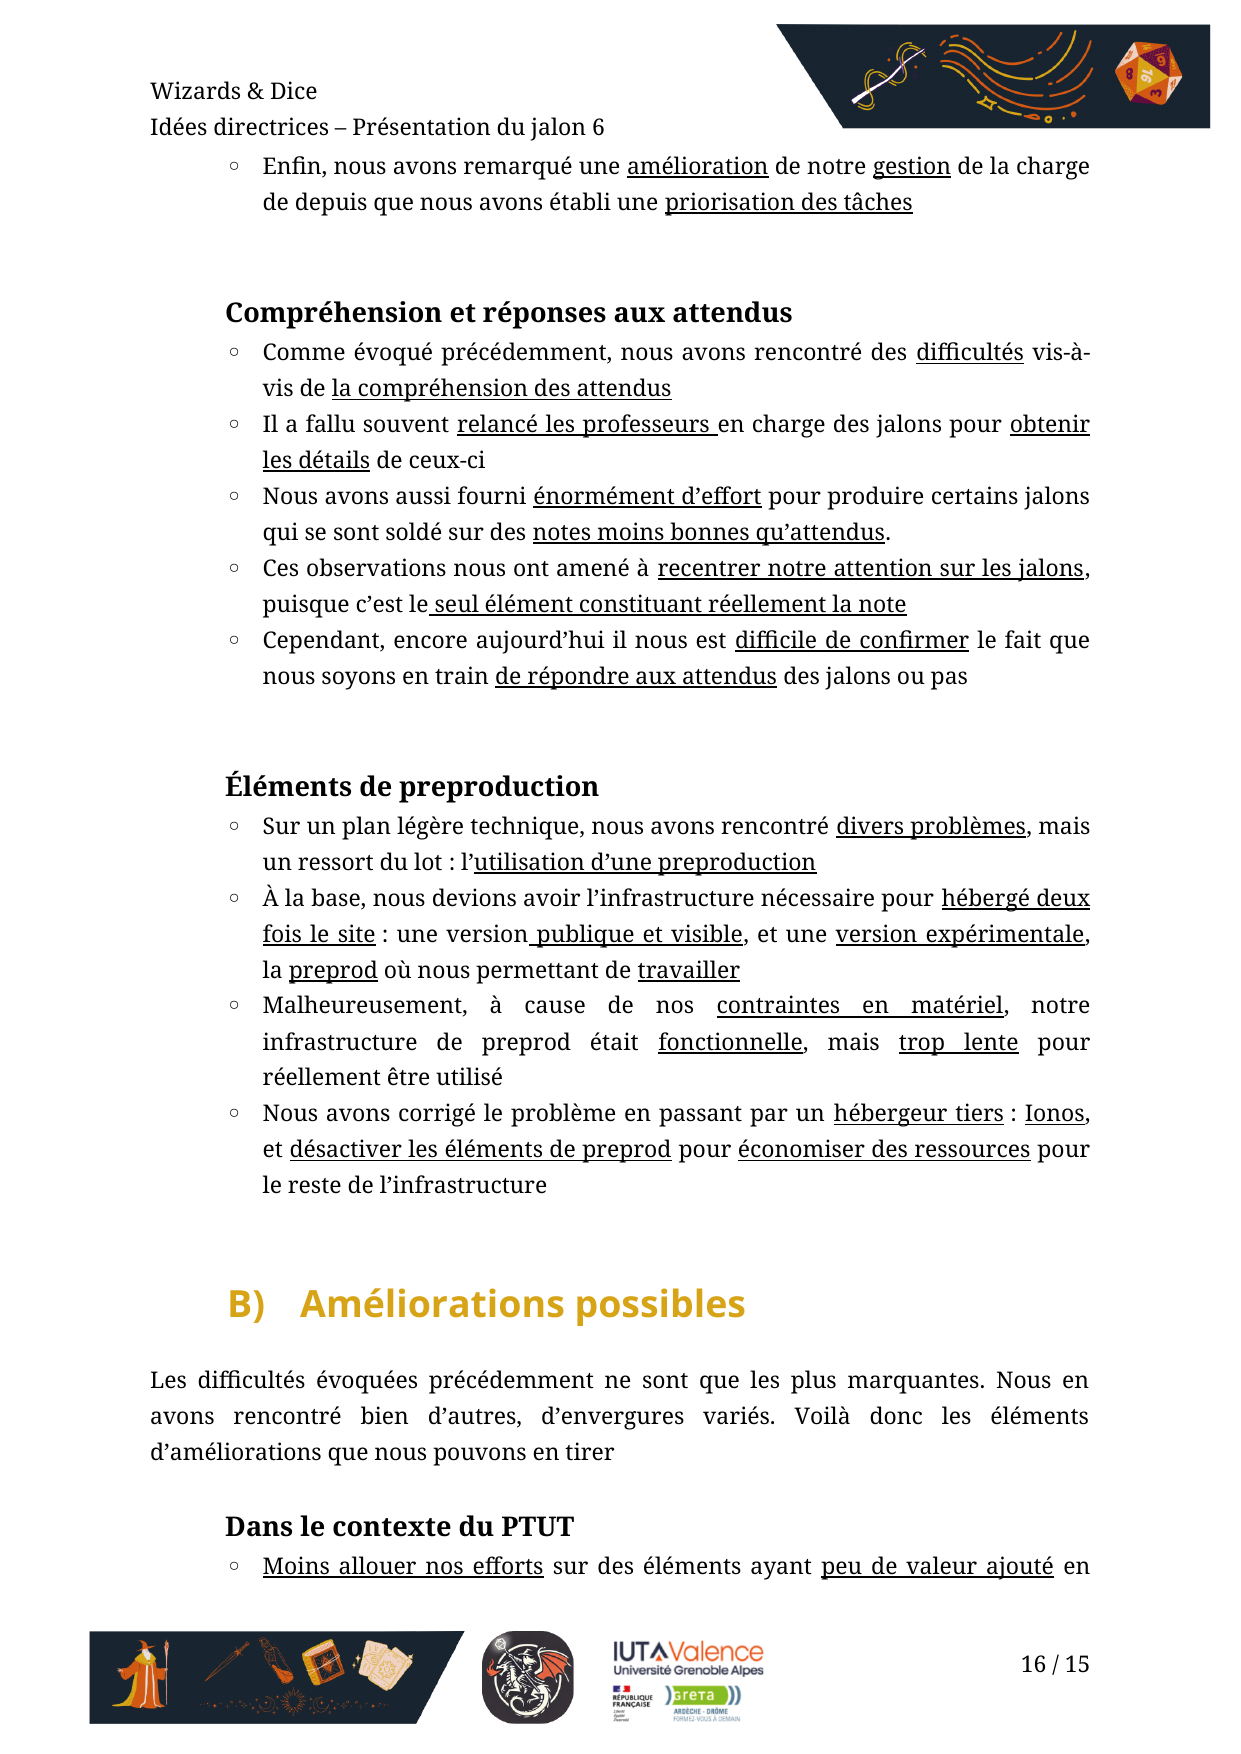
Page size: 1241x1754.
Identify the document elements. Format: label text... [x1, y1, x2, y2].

list Enfin, nous avons remarqué une amélioration de notre gestion de la charge de depuis que nous avons établi une priorisation des tâches [225, 150, 1090, 217]
list Malheureusement, à cause de nos contraintes en matériel, notre infrastructure de preprod était fonctionnelle, mais trop lente pour réellement être utilisé [225, 989, 1090, 1093]
list Dans le contexte du PTUT [187, 1508, 1090, 1544]
list Nous avons aussi fourni énormément d’effort pour produire certains jalons qui se sont soldé sur des notes moins bonnes qu’attendus. [225, 480, 1090, 547]
list À la base, nous devions avoir l’infrastructure nécessaire pour hébergé deux fois le site : une version publique et visible, et une version expérimentale, la preprod où nous permettant de travailler [225, 882, 1090, 985]
picture [81, 1620, 788, 1733]
list Ces observations nous ont amené à recentrer notre attention sur les jalons, puisque c’est le seul élément constituant réellement la note [225, 552, 1090, 619]
list Compréhension et réponses aux attendus [187, 294, 1090, 331]
list Nous avons corrigé le problème en passant par un hébergeur tiers : Ionos, et désactiver les éléments de preprod pour économiser des ressources pour le reste de l’infrastructure [225, 1097, 1090, 1200]
picture [771, 21, 1218, 131]
text Les difficultés évoquées précédemment ne sont que les plus marquantes. Nous en avons rencontré bien d’autres, d’envergures variés. Voilà donc les éléments d’améliorations que nous pouvons en tirer [150, 1364, 1090, 1467]
list Moins allouer nos efforts sur des éléments ayant peu de valeur ajouté en [225, 1550, 1090, 1581]
list Sur un plan légère technique, nous avons rencontré divers problèmes, mais un ressort du lot : l’utilisation d’une preproduction [225, 810, 1090, 877]
list Il a fallu souvent relancé les professeurs en charge des jalons pour obtenir les détails de ceux-ci [225, 408, 1090, 475]
list Cependant, encore aujourd’hui il nous est difficile de confirmer le fait que nous soyons en train de répondre aux attendus des jalons ou pas [225, 624, 1090, 691]
subtitle Améliorations possibles [227, 1277, 1090, 1328]
list Éléments de preproduction [187, 767, 1090, 804]
list Comme évoqué précédemment, nous avons rencontré des difficultés vis-à-vis de la compréhension des attendus [225, 336, 1090, 403]
